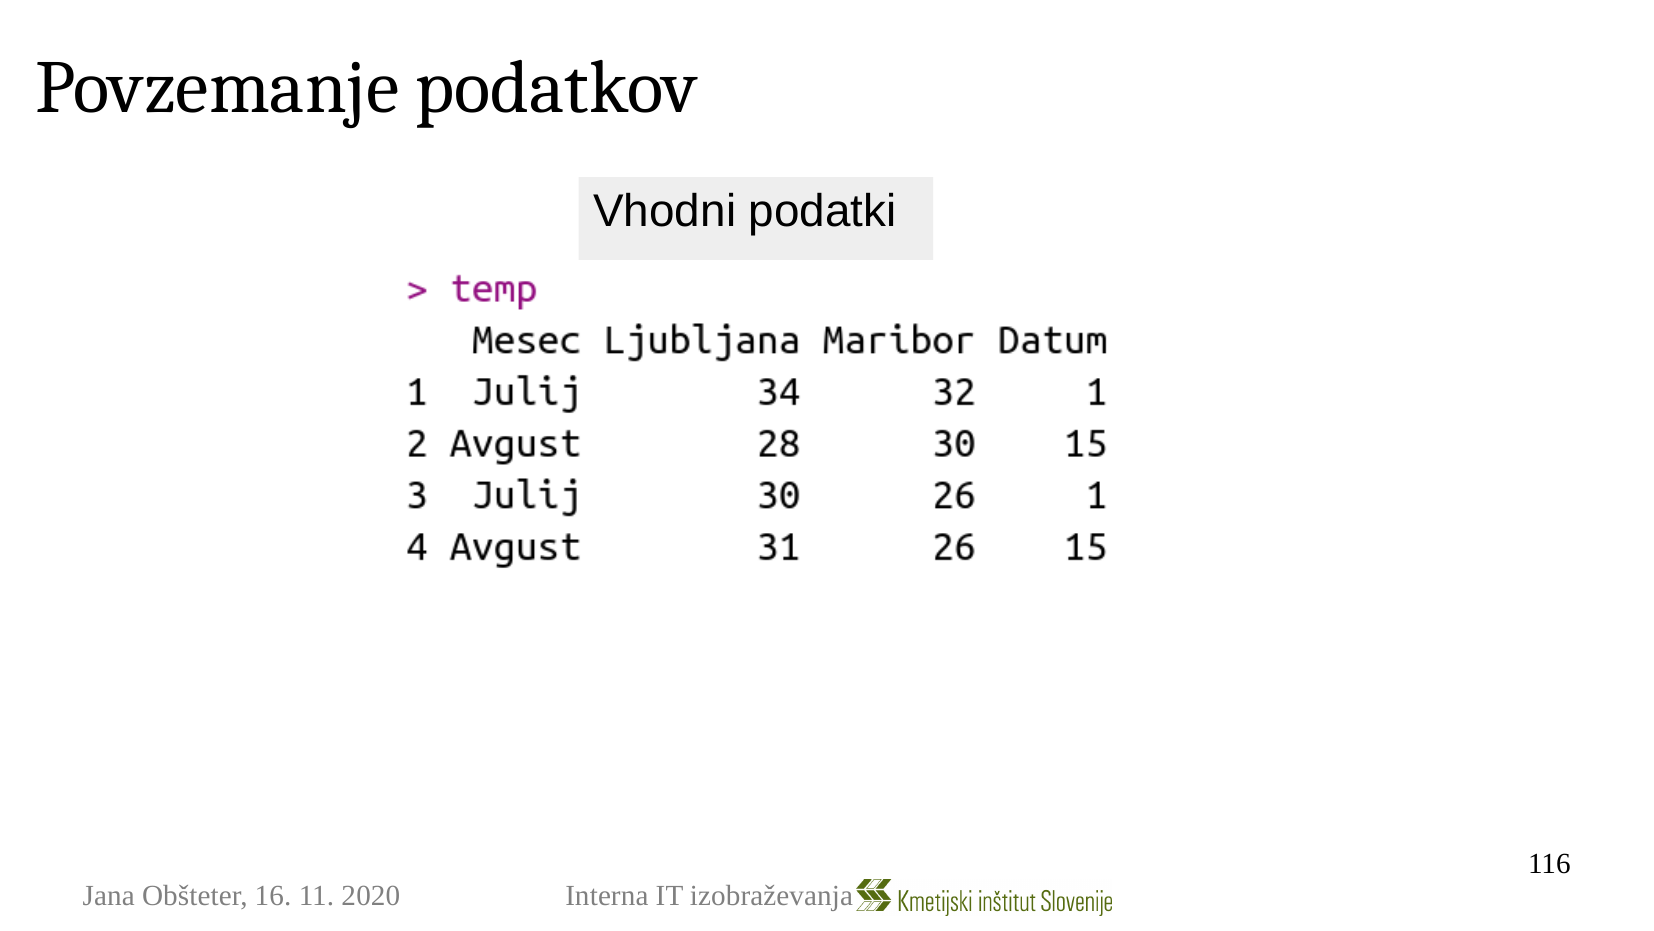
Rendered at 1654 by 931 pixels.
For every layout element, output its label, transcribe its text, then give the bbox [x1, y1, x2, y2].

picture [856, 879, 1112, 916]
text_box Vhodni podatki [578, 177, 934, 260]
picture [389, 269, 1125, 579]
title Povzemanje podatkov [35, 21, 1524, 154]
